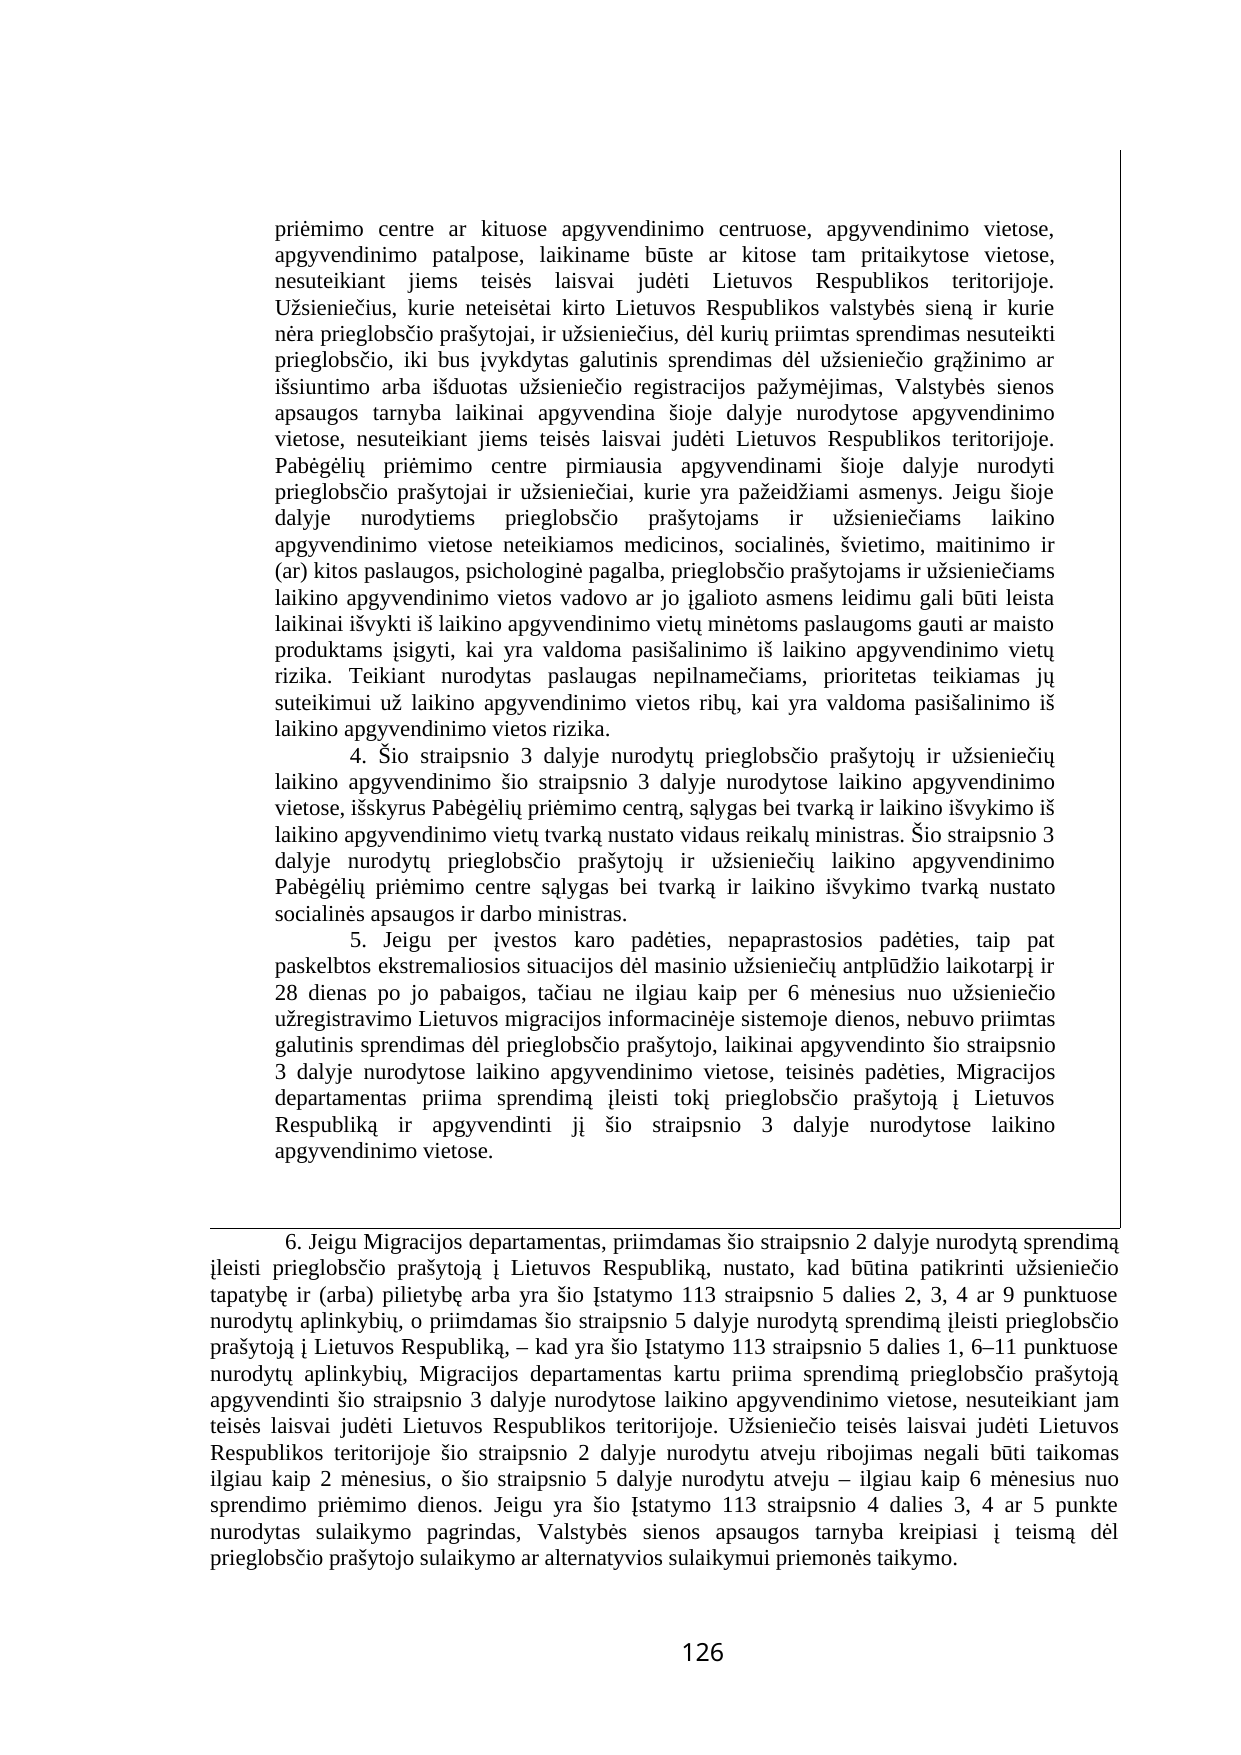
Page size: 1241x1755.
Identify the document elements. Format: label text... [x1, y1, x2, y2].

text 5. Jeigu per įvestos karo padėties, nepaprastosios padėties, taip pat paskelbtos ekstremaliosios situacijos dėl masinio užsieniečių antplūdžio laikotarpį ir 28 dienas po jo pabaigos, tačiau ne ilgiau kaip per 6 mėnesius nuo užsieniečio užregistravimo Lietuvos migracijos informacinėje sistemoje dienos, nebuvo priimtas galutinis sprendimas dėl prieglobsčio prašytojo, laikinai apgyvendinto šio straipsnio 3 dalyje nurodytose laikino apgyvendinimo vietose, teisinės padėties, Migracijos departamentas priima sprendimą įleisti tokį prieglobsčio prašytoją į Lietuvos Respubliką ir apgyvendinti jį šio straipsnio 3 dalyje nurodytose laikino apgyvendinimo vietose. [210, 926, 1120, 1228]
text 6. Jeigu Migracijos departamentas, priimdamas šio straipsnio 2 dalyje nurodytą sprendimą įleisti prieglobsčio prašytoją į Lietuvos Respubliką, nustato, kad būtina patikrinti užsieniečio tapatybę ir (arba) pilietybę arba yra šio Įstatymo 113 straipsnio 5 dalies 2, 3, 4 ar 9 punktuose nurodytų aplinkybių, o priimdamas šio straipsnio 5 dalyje nurodytą sprendimą įleisti prieglobsčio prašytoją į Lietuvos Respubliką, – kad yra šio Įstatymo 113 straipsnio 5 dalies 1, 6–11 punktuose nurodytų aplinkybių, Migracijos departamentas kartu priima sprendimą prieglobsčio prašytoją apgyvendinti šio straipsnio 3 dalyje nurodytose laikino apgyvendinimo vietose, nesuteikiant jam teisės laisvai judėti Lietuvos Respublikos teritorijoje. Užsieniečio teisės laisvai judėti Lietuvos Respublikos teritorijoje šio straipsnio 2 dalyje nurodytu atveju ribojimas negali būti taikomas ilgiau kaip 2 mėnesius, o šio straipsnio 5 dalyje nurodytu atveju – ilgiau kaip 6 mėnesius nuo sprendimo priėmimo dienos. Jeigu yra šio Įstatymo 113 straipsnio 4 dalies 3, 4 ar 5 punkte nurodytas sulaikymo pagrindas, Valstybės sienos apsaugos tarnyba kreipiasi į teismą dėl prieglobsčio prašytojo sulaikymo ar alternatyvios sulaikymui priemonės taikymo. [210, 1228, 1120, 1571]
text 4. Šio straipsnio 3 dalyje nurodytų prieglobsčio prašytojų ir užsieniečių laikino apgyvendinimo šio straipsnio 3 dalyje nurodytose laikino apgyvendinimo vietose, išskyrus Pabėgėlių priėmimo centrą, sąlygas bei tvarką ir laikino išvykimo iš laikino apgyvendinimo vietų tvarką nustato vidaus reikalų ministras. Šio straipsnio 3 dalyje nurodytų prieglobsčio prašytojų ir užsieniečių laikino apgyvendinimo Pabėgėlių priėmimo centre sąlygas bei tvarką ir laikino išvykimo tvarką nustato socialinės apsaugos ir darbo ministras. [210, 742, 1120, 926]
text priėmimo centre ar kituose apgyvendinimo centruose, apgyvendinimo vietose, apgyvendinimo patalpose, laikiname būste ar kitose tam pritaikytose vietose, nesuteikiant jiems teisės laisvai judėti Lietuvos Respublikos teritorijoje. Užsieniečius, kurie neteisėtai kirto Lietuvos Respublikos valstybės sieną ir kurie nėra prieglobsčio prašytojai, ir užsieniečius, dėl kurių priimtas sprendimas nesuteikti prieglobsčio, iki bus įvykdytas galutinis sprendimas dėl užsieniečio grąžinimo ar išsiuntimo arba išduotas užsieniečio registracijos pažymėjimas, Valstybės sienos apsaugos tarnyba laikinai apgyvendina šioje dalyje nurodytose apgyvendinimo vietose, nesuteikiant jiems teisės laisvai judėti Lietuvos Respublikos teritorijoje. Pabėgėlių priėmimo centre pirmiausia apgyvendinami šioje dalyje nurodyti prieglobsčio prašytojai ir užsieniečiai, kurie yra pažeidžiami asmenys. Jeigu šioje dalyje nurodytiems prieglobsčio prašytojams ir užsieniečiams laikino apgyvendinimo vietose neteikiamos medicinos, socialinės, švietimo, maitinimo ir (ar) kitos paslaugos, psichologinė pagalba, prieglobsčio prašytojams ir užsieniečiams laikino apgyvendinimo vietos vadovo ar jo įgalioto asmens leidimu gali būti leista laikinai išvykti iš laikino apgyvendinimo vietų minėtoms paslaugoms gauti ar maisto produktams įsigyti, kai yra valdoma pasišalinimo iš laikino apgyvendinimo vietų rizika. Teikiant nurodytas paslaugas nepilnamečiams, prioritetas teikiamas jų suteikimui už laikino apgyvendinimo vietos ribų, kai yra valdoma pasišalinimo iš laikino apgyvendinimo vietos rizika. [210, 150, 1120, 742]
